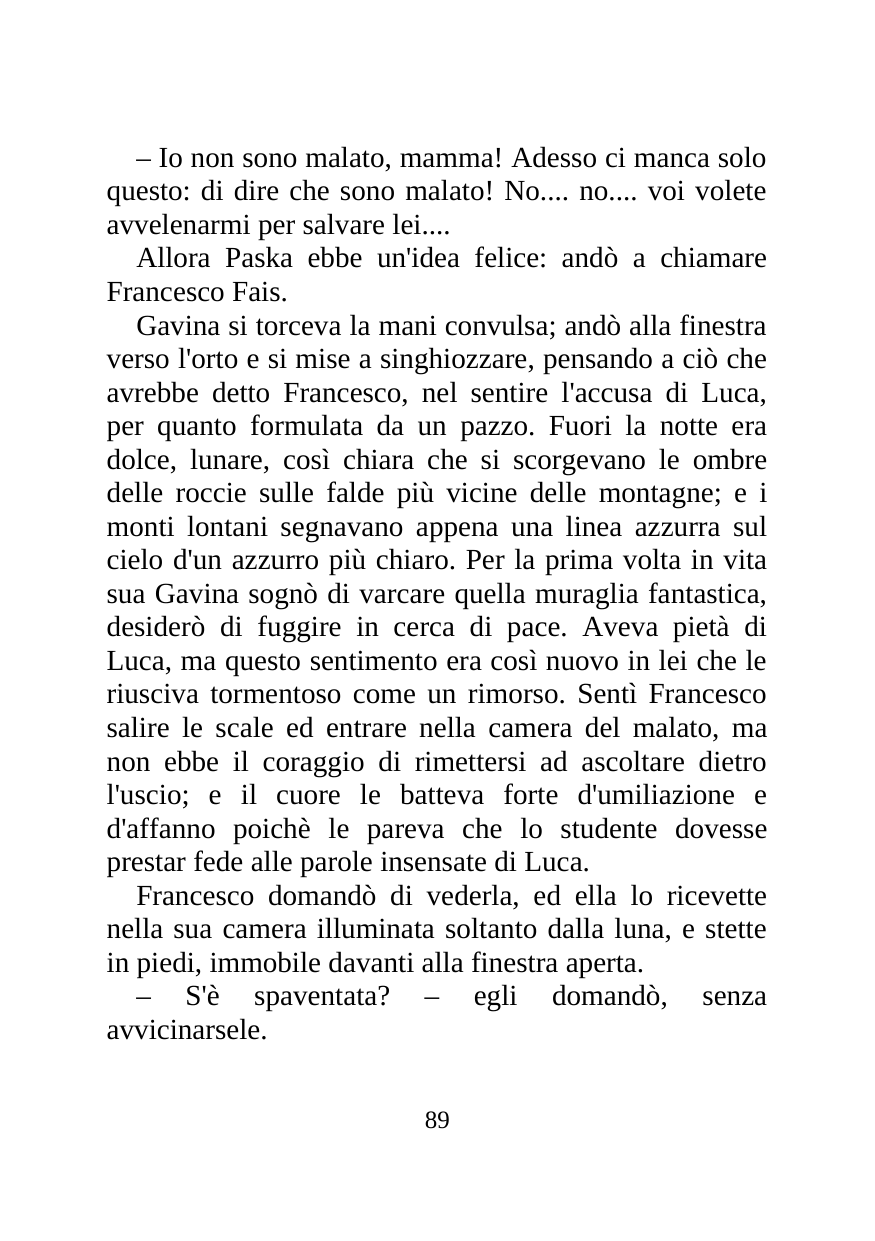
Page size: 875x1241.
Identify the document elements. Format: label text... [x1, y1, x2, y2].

text Francesco domandò di vederla, ed ella lo ricevette nella sua camera illuminata soltanto dalla luna, e stette in piedi, immobile davanti alla finestra aperta. [106, 878, 768, 978]
text – S'è spaventata? – egli domandò, senza avvicinarsele. [106, 978, 768, 1046]
text – Io non sono malato, mamma! Adesso ci manca solo questo: di dire che sono malato! No.... no.... voi volete avvelenarmi per salvare lei.... [106, 140, 768, 241]
text Gavina si torceva la mani convulsa; andò alla finestra verso l'orto e si mise a singhiozzare, pensando a ciò che avrebbe detto Francesco, nel sentire l'accusa di Luca, per quanto formulata da un pazzo. Fuori la notte era dolce, lunare, così chiara che si scorgevano le ombre delle roccie sulle falde più vicine delle montagne; e i monti lontani segnavano appena una linea azzurra sul cielo d'un azzurro più chiaro. Per la prima volta in vita sua Gavina sognò di varcare quella muraglia fantastica, desiderò di fuggire in cerca di pace. Aveva pietà di Luca, ma questo sentimento era così nuovo in lei che le riusciva tormentoso come un rimorso. Sentì Francesco salire le scale ed entrare nella camera del malato, ma non ebbe il coraggio di rimettersi ad ascoltare dietro l'uscio; e il cuore le batteva forte d'umiliazione e d'affanno poichè le pareva che lo studente dovesse prestar fede alle parole insensate di Luca. [106, 308, 768, 878]
text Allora Paska ebbe un'idea felice: andò a chiamare Francesco Fais. [106, 241, 768, 308]
